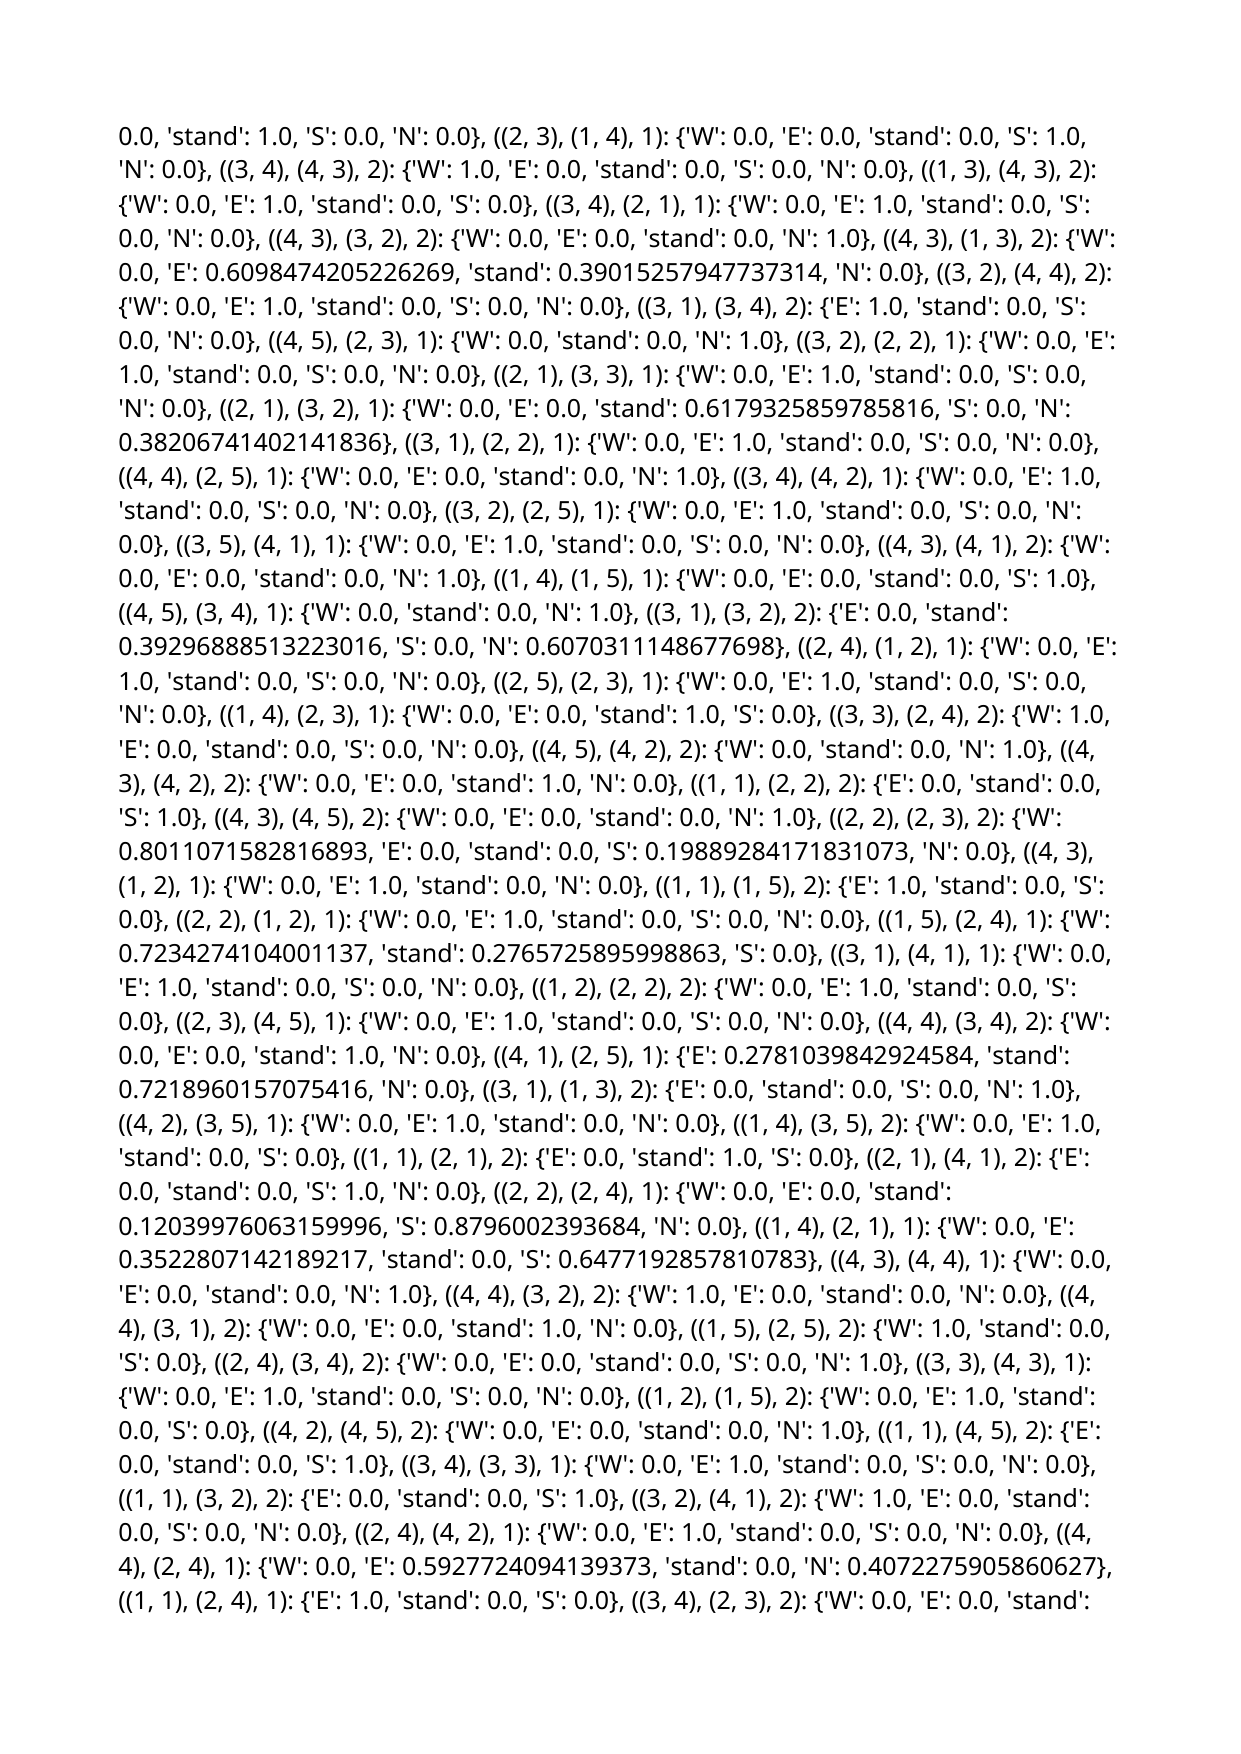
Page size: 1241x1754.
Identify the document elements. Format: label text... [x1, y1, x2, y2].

text 0.0, 'stand': 1.0, 'S': 0.0, 'N': 0.0}, ((2, 3), (1, 4), 1): {'W': 0.0, 'E': 0.0, 'stand': 0.0, 'S': 1.0, 'N': 0.0}, ((3, 4), (4, 3), 2): {'W': 1.0, 'E': 0.0, 'stand': 0.0, 'S': 0.0, 'N': 0.0}, ((1, 3), (4, 3), 2): {'W': 0.0, 'E': 1.0, 'stand': 0.0, 'S': 0.0}, ((3, 4), (2, 1), 1): {'W': 0.0, 'E': 1.0, 'stand': 0.0, 'S': 0.0, 'N': 0.0}, ((4, 3), (3, 2), 2): {'W': 0.0, 'E': 0.0, 'stand': 0.0, 'N': 1.0}, ((4, 3), (1, 3), 2): {'W': 0.0, 'E': 0.6098474205226269, 'stand': 0.39015257947737314, 'N': 0.0}, ((3, 2), (4, 4), 2): {'W': 0.0, 'E': 1.0, 'stand': 0.0, 'S': 0.0, 'N': 0.0}, ((3, 1), (3, 4), 2): {'E': 1.0, 'stand': 0.0, 'S': 0.0, 'N': 0.0}, ((4, 5), (2, 3), 1): {'W': 0.0, 'stand': 0.0, 'N': 1.0}, ((3, 2), (2, 2), 1): {'W': 0.0, 'E': 1.0, 'stand': 0.0, 'S': 0.0, 'N': 0.0}, ((2, 1), (3, 3), 1): {'W': 0.0, 'E': 1.0, 'stand': 0.0, 'S': 0.0, 'N': 0.0}, ((2, 1), (3, 2), 1): {'W': 0.0, 'E': 0.0, 'stand': 0.6179325859785816, 'S': 0.0, 'N': 0.38206741402141836}, ((3, 1), (2, 2), 1): {'W': 0.0, 'E': 1.0, 'stand': 0.0, 'S': 0.0, 'N': 0.0}, ((4, 4), (2, 5), 1): {'W': 0.0, 'E': 0.0, 'stand': 0.0, 'N': 1.0}, ((3, 4), (4, 2), 1): {'W': 0.0, 'E': 1.0, 'stand': 0.0, 'S': 0.0, 'N': 0.0}, ((3, 2), (2, 5), 1): {'W': 0.0, 'E': 1.0, 'stand': 0.0, 'S': 0.0, 'N': 0.0}, ((3, 5), (4, 1), 1): {'W': 0.0, 'E': 1.0, 'stand': 0.0, 'S': 0.0, 'N': 0.0}, ((4, 3), (4, 1), 2): {'W': 0.0, 'E': 0.0, 'stand': 0.0, 'N': 1.0}, ((1, 4), (1, 5), 1): {'W': 0.0, 'E': 0.0, 'stand': 0.0, 'S': 1.0}, ((4, 5), (3, 4), 1): {'W': 0.0, 'stand': 0.0, 'N': 1.0}, ((3, 1), (3, 2), 2): {'E': 0.0, 'stand': 0.39296888513223016, 'S': 0.0, 'N': 0.6070311148677698}, ((2, 4), (1, 2), 1): {'W': 0.0, 'E': 1.0, 'stand': 0.0, 'S': 0.0, 'N': 0.0}, ((2, 5), (2, 3), 1): {'W': 0.0, 'E': 1.0, 'stand': 0.0, 'S': 0.0, 'N': 0.0}, ((1, 4), (2, 3), 1): {'W': 0.0, 'E': 0.0, 'stand': 1.0, 'S': 0.0}, ((3, 3), (2, 4), 2): {'W': 1.0, 'E': 0.0, 'stand': 0.0, 'S': 0.0, 'N': 0.0}, ((4, 5), (4, 2), 2): {'W': 0.0, 'stand': 0.0, 'N': 1.0}, ((4, 3), (4, 2), 2): {'W': 0.0, 'E': 0.0, 'stand': 1.0, 'N': 0.0}, ((1, 1), (2, 2), 2): {'E': 0.0, 'stand': 0.0, 'S': 1.0}, ((4, 3), (4, 5), 2): {'W': 0.0, 'E': 0.0, 'stand': 0.0, 'N': 1.0}, ((2, 2), (2, 3), 2): {'W': 0.8011071582816893, 'E': 0.0, 'stand': 0.0, 'S': 0.19889284171831073, 'N': 0.0}, ((4, 3), (1, 2), 1): {'W': 0.0, 'E': 1.0, 'stand': 0.0, 'N': 0.0}, ((1, 1), (1, 5), 2): {'E': 1.0, 'stand': 0.0, 'S': 0.0}, ((2, 2), (1, 2), 1): {'W': 0.0, 'E': 1.0, 'stand': 0.0, 'S': 0.0, 'N': 0.0}, ((1, 5), (2, 4), 1): {'W': 0.7234274104001137, 'stand': 0.2765725895998863, 'S': 0.0}, ((3, 1), (4, 1), 1): {'W': 0.0, 'E': 1.0, 'stand': 0.0, 'S': 0.0, 'N': 0.0}, ((1, 2), (2, 2), 2): {'W': 0.0, 'E': 1.0, 'stand': 0.0, 'S': 0.0}, ((2, 3), (4, 5), 1): {'W': 0.0, 'E': 1.0, 'stand': 0.0, 'S': 0.0, 'N': 0.0}, ((4, 4), (3, 4), 2): {'W': 0.0, 'E': 0.0, 'stand': 1.0, 'N': 0.0}, ((4, 1), (2, 5), 1): {'E': 0.2781039842924584, 'stand': 0.7218960157075416, 'N': 0.0}, ((3, 1), (1, 3), 2): {'E': 0.0, 'stand': 0.0, 'S': 0.0, 'N': 1.0}, ((4, 2), (3, 5), 1): {'W': 0.0, 'E': 1.0, 'stand': 0.0, 'N': 0.0}, ((1, 4), (3, 5), 2): {'W': 0.0, 'E': 1.0, 'stand': 0.0, 'S': 0.0}, ((1, 1), (2, 1), 2): {'E': 0.0, 'stand': 1.0, 'S': 0.0}, ((2, 1), (4, 1), 2): {'E': 0.0, 'stand': 0.0, 'S': 1.0, 'N': 0.0}, ((2, 2), (2, 4), 1): {'W': 0.0, 'E': 0.0, 'stand': 0.12039976063159996, 'S': 0.8796002393684, 'N': 0.0}, ((1, 4), (2, 1), 1): {'W': 0.0, 'E': 0.3522807142189217, 'stand': 0.0, 'S': 0.6477192857810783}, ((4, 3), (4, 4), 1): {'W': 0.0, 'E': 0.0, 'stand': 0.0, 'N': 1.0}, ((4, 4), (3, 2), 2): {'W': 1.0, 'E': 0.0, 'stand': 0.0, 'N': 0.0}, ((4, 4), (3, 1), 2): {'W': 0.0, 'E': 0.0, 'stand': 1.0, 'N': 0.0}, ((1, 5), (2, 5), 2): {'W': 1.0, 'stand': 0.0, 'S': 0.0}, ((2, 4), (3, 4), 2): {'W': 0.0, 'E': 0.0, 'stand': 0.0, 'S': 0.0, 'N': 1.0}, ((3, 3), (4, 3), 1): {'W': 0.0, 'E': 1.0, 'stand': 0.0, 'S': 0.0, 'N': 0.0}, ((1, 2), (1, 5), 2): {'W': 0.0, 'E': 1.0, 'stand': 0.0, 'S': 0.0}, ((4, 2), (4, 5), 2): {'W': 0.0, 'E': 0.0, 'stand': 0.0, 'N': 1.0}, ((1, 1), (4, 5), 2): {'E': 0.0, 'stand': 0.0, 'S': 1.0}, ((3, 4), (3, 3), 1): {'W': 0.0, 'E': 1.0, 'stand': 0.0, 'S': 0.0, 'N': 0.0}, ((1, 1), (3, 2), 2): {'E': 0.0, 'stand': 0.0, 'S': 1.0}, ((3, 2), (4, 1), 2): {'W': 1.0, 'E': 0.0, 'stand': 0.0, 'S': 0.0, 'N': 0.0}, ((2, 4), (4, 2), 1): {'W': 0.0, 'E': 1.0, 'stand': 0.0, 'S': 0.0, 'N': 0.0}, ((4, 4), (2, 4), 1): {'W': 0.0, 'E': 0.5927724094139373, 'stand': 0.0, 'N': 0.4072275905860627}, ((1, 1), (2, 4), 1): {'E': 1.0, 'stand': 0.0, 'S': 0.0}, ((3, 4), (2, 3), 2): {'W': 0.0, 'E': 0.0, 'stand': [118, 118, 1122, 1617]
